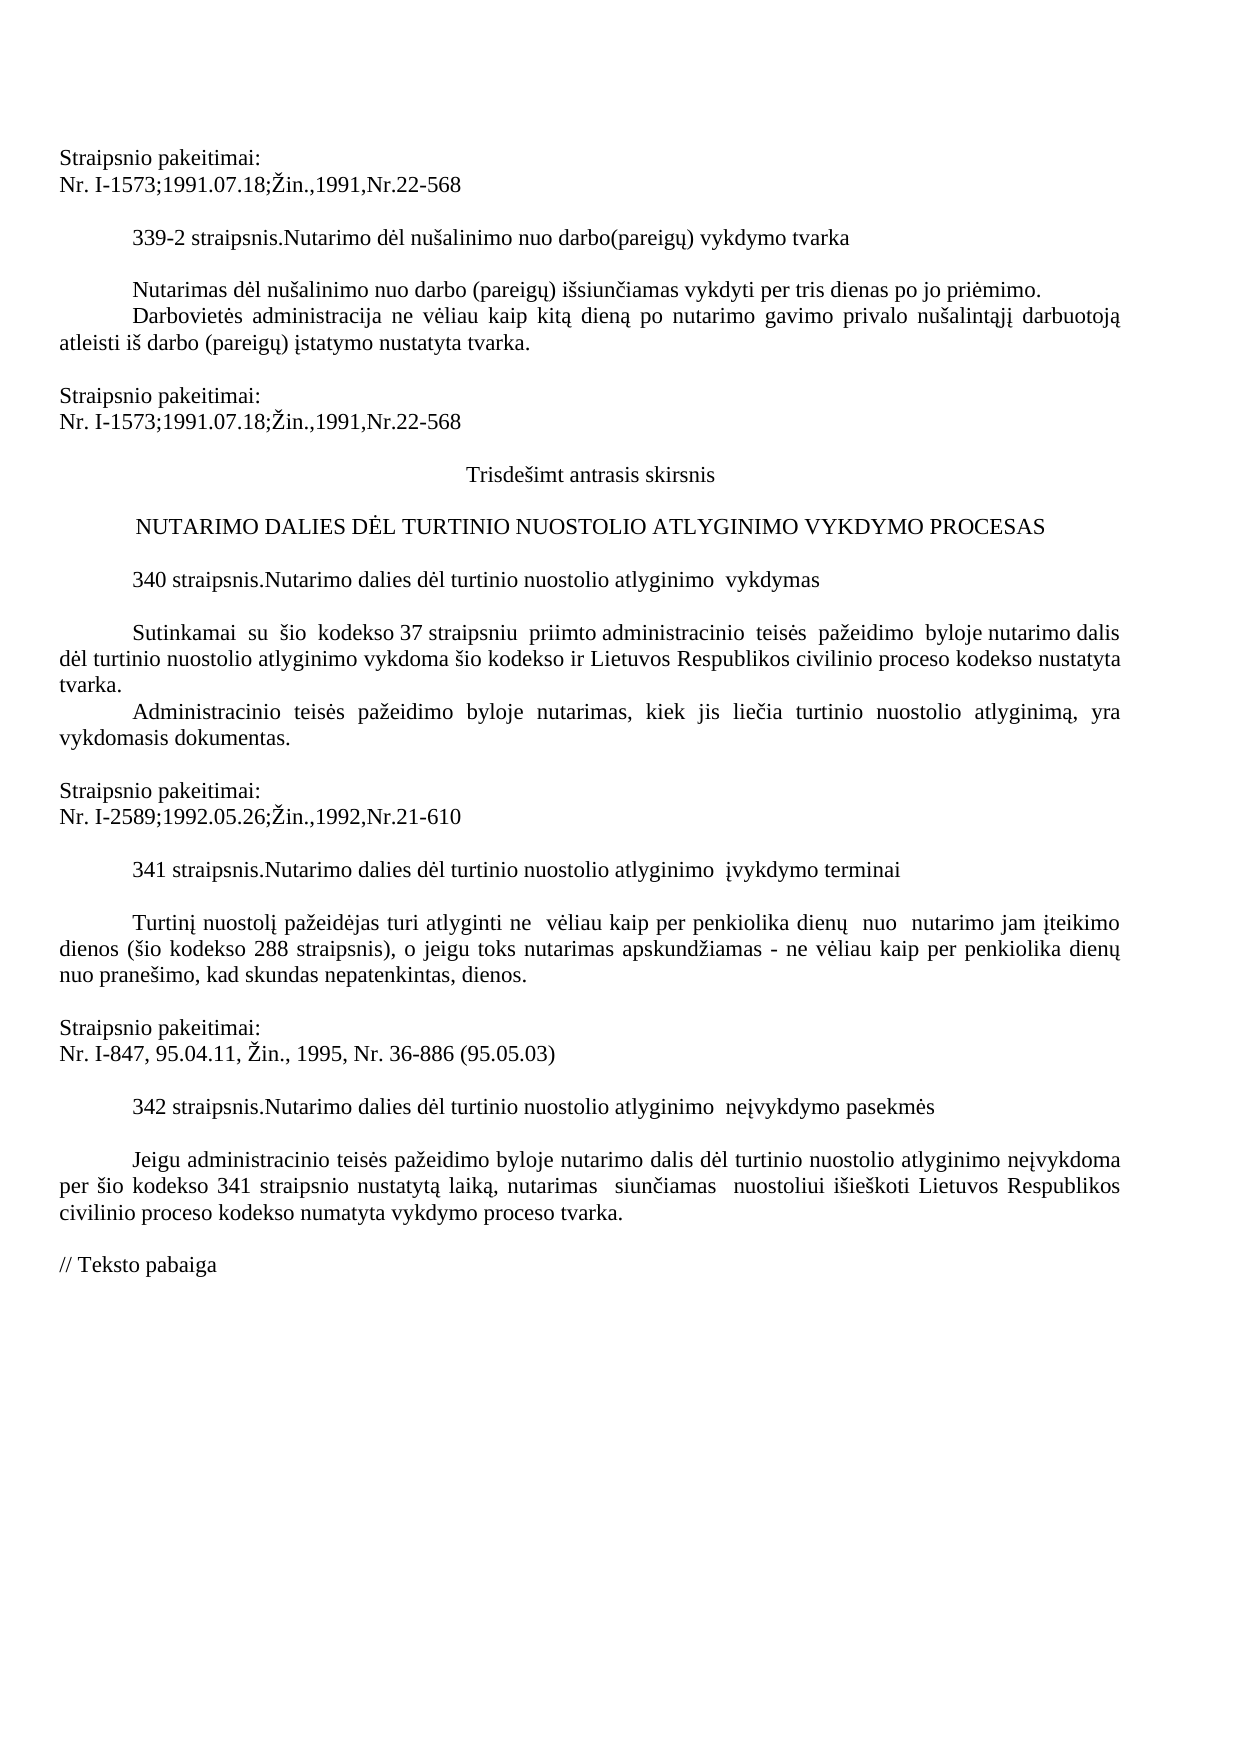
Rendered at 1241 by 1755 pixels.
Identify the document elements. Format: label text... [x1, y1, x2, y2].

text Darbovietės administracija ne vėliau kaip kitą dieną po nutarimo gavimo privalo nušalintąjį darbuotoją atleisti iš darbo (pareigų) įstatymo nustatyta tvarka. [59, 303, 1122, 355]
text Trisdešimt antrasis skirsnis [59, 461, 1122, 487]
text // Teksto pabaiga [59, 1251, 1122, 1278]
text Sutinkamai su šio kodekso 37 straipsniu priimto administracinio teisės pažeidimo byloje nutarimo dalis dėl turtinio nuostolio atlyginimo vykdoma šio kodekso ir Lietuvos Respublikos civilinio proceso kodekso nustatyta tvarka. [59, 619, 1122, 698]
text Nr. I-1573;1991.07.18;Žin.,1991,Nr.22-568 [59, 408, 1122, 434]
text NUTARIMO DALIES DĖL TURTINIO NUOSTOLIO ATLYGINIMO VYKDYMO PROCESAS [59, 513, 1122, 540]
text Straipsnio pakeitimai: [59, 777, 1122, 803]
text Straipsnio pakeitimai: [59, 144, 1122, 171]
text Nr. I-847, 95.04.11, Žin., 1995, Nr. 36-886 (95.05.03) [59, 1041, 1122, 1067]
text Nr. I-2589;1992.05.26;Žin.,1992,Nr.21-610 [59, 803, 1122, 830]
text Straipsnio pakeitimai: [59, 1014, 1122, 1041]
text 340 straipsnis.Nutarimo dalies dėl turtinio nuostolio atlyginimo vykdymas [59, 566, 1122, 592]
text Jeigu administracinio teisės pažeidimo byloje nutarimo dalis dėl turtinio nuostolio atlyginimo neįvykdoma per šio kodekso 341 straipsnio nustatytą laiką, nutarimas siunčiamas nuostoliui išieškoti Lietuvos Respublikos civilinio proceso kodekso numatyta vykdymo proceso tvarka. [59, 1146, 1122, 1225]
text Turtinį nuostolį pažeidėjas turi atlyginti ne vėliau kaip per penkiolika dienų nuo nutarimo jam įteikimo dienos (šio kodekso 288 straipsnis), o jeigu toks nutarimas apskundžiamas - ne vėliau kaip per penkiolika dienų nuo pranešimo, kad skundas nepatenkintas, dienos. [59, 909, 1122, 988]
text 339-2 straipsnis.Nutarimo dėl nušalinimo nuo darbo(pareigų) vykdymo tvarka [59, 223, 1122, 250]
text 342 straipsnis.Nutarimo dalies dėl turtinio nuostolio atlyginimo neįvykdymo pasekmės [59, 1093, 1122, 1119]
text Straipsnio pakeitimai: [59, 382, 1122, 408]
text 341 straipsnis.Nutarimo dalies dėl turtinio nuostolio atlyginimo įvykdymo terminai [59, 856, 1122, 882]
text Nr. I-1573;1991.07.18;Žin.,1991,Nr.22-568 [59, 171, 1122, 197]
text Administracinio teisės pažeidimo byloje nutarimas, kiek jis liečia turtinio nuostolio atlyginimą, yra vykdomasis dokumentas. [59, 698, 1122, 751]
text Nutarimas dėl nušalinimo nuo darbo (pareigų) išsiunčiamas vykdyti per tris dienas po jo priėmimo. [59, 276, 1122, 303]
